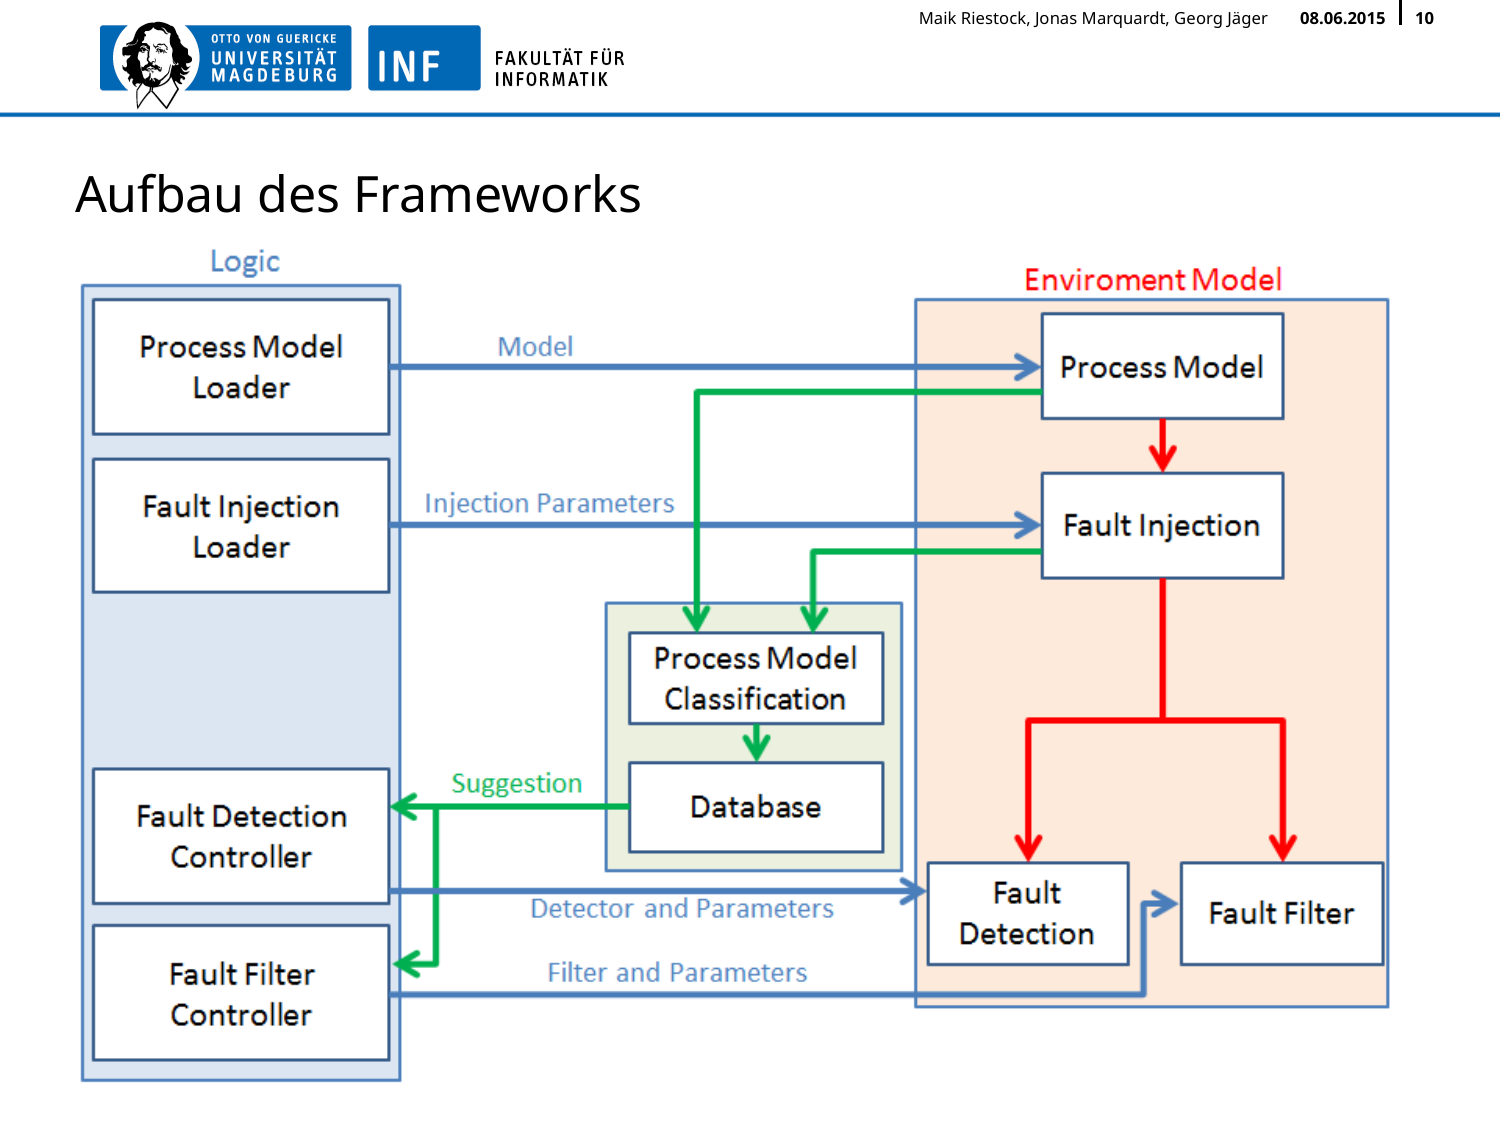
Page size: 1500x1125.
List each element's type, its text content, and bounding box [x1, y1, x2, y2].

text_box Aufbau des Frameworks [75, 134, 1425, 251]
picture [0, 0, 1500, 1125]
